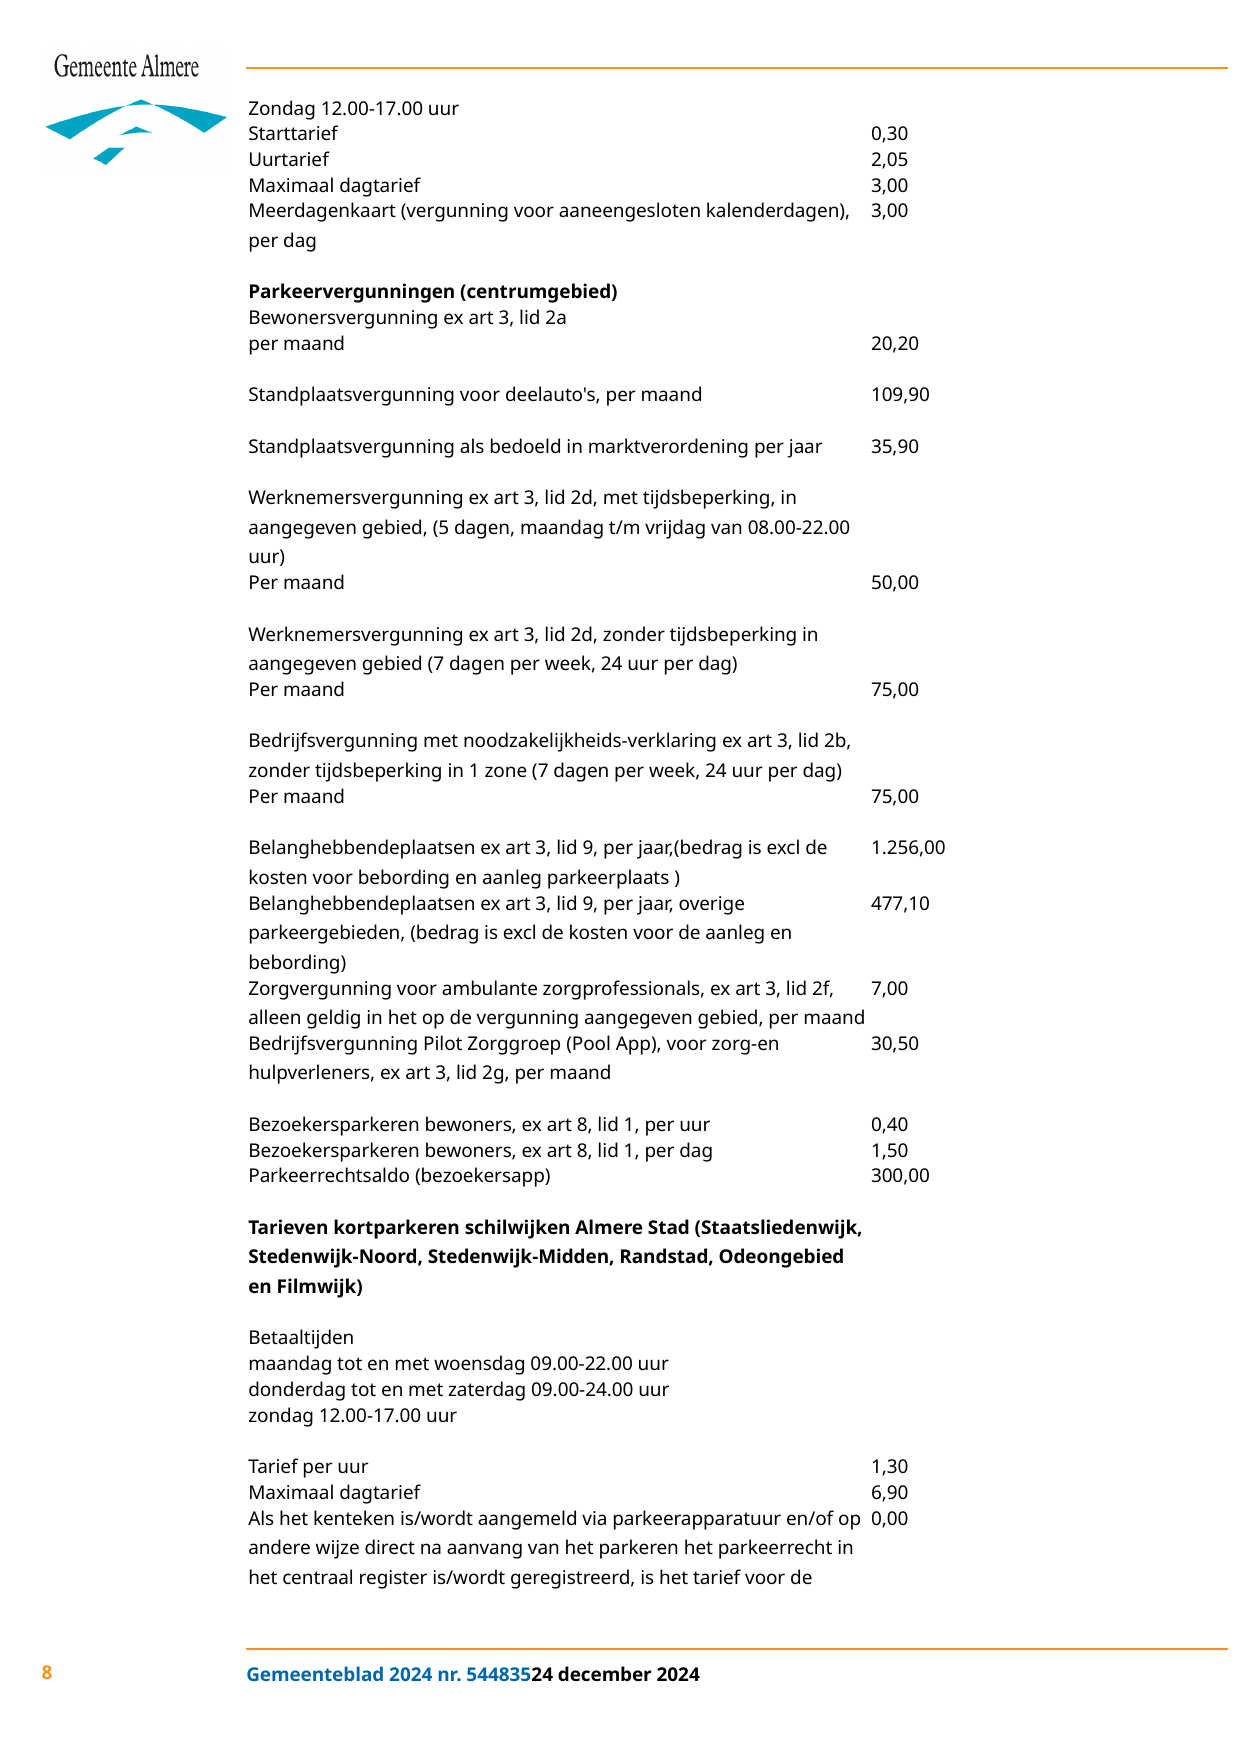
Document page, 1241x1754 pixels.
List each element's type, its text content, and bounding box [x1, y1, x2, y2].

table_cell Bezoekersparkeren bewoners, ex art 8, lid 1, per dag [248, 1137, 871, 1162]
table_cell [248, 1299, 871, 1324]
table_cell Meerdagenkaart (vergunning voor aaneengesloten kalenderdagen), per dag [248, 198, 871, 253]
table_cell Parkeervergunningen (centrumgebied) [248, 279, 871, 304]
table_cell Bedrijfsvergunning met noodzakelijkheids-verklaring ex art 3, lid 2b, zonder tijdsbeperking in 1 zone (7 dagen per week, 24 uur per dag) [248, 728, 871, 783]
table_cell [248, 595, 871, 621]
table_cell [871, 1214, 1152, 1299]
table_cell 7,00 [871, 975, 1152, 1030]
table_cell Belanghebbendeplaatsen ex art 3, lid 9, per jaar, overige parkeergebieden, (bedrag is excl de kosten voor de aanleg en bebording) [248, 890, 871, 975]
table_cell Per maand [248, 570, 871, 595]
table_cell 0,40 [871, 1111, 1152, 1137]
table_cell Werknemersvergunning ex art 3, lid 2d, zonder tijdsbeperking in aangegeven gebied (7 dagen per week, 24 uur per dag) [248, 621, 871, 676]
table_cell 20,20 [871, 330, 1152, 356]
table_cell Maximaal dagtarief [248, 1479, 871, 1505]
table_cell Bedrijfsvergunning Pilot Zorggroep (Pool App), voor zorg-en hulpverleners, ex art 3, lid 2g, per maand [248, 1030, 871, 1085]
table_cell [871, 1085, 1152, 1111]
table_cell Bewonersvergunning ex art 3, lid 2a [248, 305, 871, 330]
table_cell 1,50 [871, 1137, 1152, 1162]
table_cell [871, 595, 1152, 621]
table_cell Per maand [248, 783, 871, 809]
table_cell 75,00 [871, 676, 1152, 702]
table_cell [871, 1402, 1152, 1427]
table_cell Standplaatsvergunning voor deelauto's, per maand [248, 382, 871, 407]
table_cell Belanghebbendeplaatsen ex art 3, lid 9, per jaar,(bedrag is excl de kosten voor bebording en aanleg parkeerplaats ) [248, 835, 871, 890]
table_cell 300,00 [871, 1163, 1152, 1188]
table_cell 477,10 [871, 890, 1152, 975]
table_cell [871, 459, 1152, 484]
table_cell [871, 809, 1152, 834]
table_cell [248, 356, 871, 382]
table_cell [871, 279, 1152, 304]
table_cell [248, 809, 871, 834]
table_cell [871, 356, 1152, 382]
table_cell [871, 253, 1152, 279]
table_cell [871, 485, 1152, 569]
table_cell Zorgvergunning voor ambulante zorgprofessionals, ex art 3, lid 2f, alleen geldig in het op de vergunning aangegeven gebied, per maand [248, 975, 871, 1030]
table_cell 109,90 [871, 382, 1152, 407]
table_cell [871, 728, 1152, 783]
table_cell 3,00 [871, 198, 1152, 253]
table_cell [248, 459, 871, 484]
table_cell 0,30 [871, 121, 1152, 146]
table_cell Werknemersvergunning ex art 3, lid 2d, met tijdsbeperking, in aangegeven gebied, (5 dagen, maandag t/m vrijdag van 08.00-22.00 uur) [248, 485, 871, 569]
table_cell per maand [248, 330, 871, 356]
table_cell [248, 1085, 871, 1111]
table_cell maandag tot en met woensdag 09.00-22.00 uur [248, 1350, 871, 1376]
table_cell [871, 1350, 1152, 1376]
table_cell 30,50 [871, 1030, 1152, 1085]
table_cell Betaaltijden [248, 1325, 871, 1350]
table_cell Starttarief [248, 121, 871, 146]
table_cell [871, 408, 1152, 433]
table_cell donderdag tot en met zaterdag 09.00-24.00 uur [248, 1376, 871, 1402]
table_cell 3,00 [871, 172, 1152, 198]
table_cell Bezoekersparkeren bewoners, ex art 8, lid 1, per uur [248, 1111, 871, 1137]
table_cell 75,00 [871, 783, 1152, 809]
table_cell [248, 253, 871, 279]
table_cell [871, 305, 1152, 330]
table_cell [248, 408, 871, 433]
table_cell [248, 702, 871, 728]
table_cell 35,90 [871, 433, 1152, 459]
table_cell [248, 1188, 871, 1214]
table_cell Als het kenteken is/wordt aangemeld via parkeerapparatuur en/of op andere wijze direct na aanvang van het parkeren het parkeerrecht in het centraal register is/wordt geregistreerd, is het tarief voor de [248, 1505, 871, 1589]
table_cell [871, 1325, 1152, 1350]
table_cell Maximaal dagtarief [248, 172, 871, 198]
table_cell Standplaatsvergunning als bedoeld in marktverordening per jaar [248, 433, 871, 459]
table_cell Parkeerrechtsaldo (bezoekersapp) [248, 1163, 871, 1188]
table_cell [248, 1428, 871, 1453]
table_cell [871, 702, 1152, 728]
table_cell [871, 95, 1152, 121]
table_cell 0,00 [871, 1505, 1152, 1589]
table_cell zondag 12.00-17.00 uur [248, 1402, 871, 1427]
table_cell 6,90 [871, 1479, 1152, 1505]
table_cell Tarief per uur [248, 1453, 871, 1479]
table_cell [871, 1428, 1152, 1453]
picture [41, 47, 231, 172]
table_cell Per maand [248, 676, 871, 702]
table_cell 2,05 [871, 146, 1152, 172]
table_cell 1,30 [871, 1453, 1152, 1479]
table_cell [871, 1299, 1152, 1324]
table_cell [871, 621, 1152, 676]
table_cell Uurtarief [248, 146, 871, 172]
table_cell [871, 1188, 1152, 1214]
table_cell [871, 1376, 1152, 1402]
table_cell Tarieven kortparkeren schilwijken Almere Stad (Staatsliedenwijk, Stedenwijk-Noord, Stedenwijk-Midden, Randstad, Odeongebied en Filmwijk) [248, 1214, 871, 1299]
table_cell Zondag 12.00-17.00 uur [248, 95, 871, 121]
table_cell 50,00 [871, 570, 1152, 595]
table_cell 1.256,00 [871, 835, 1152, 890]
